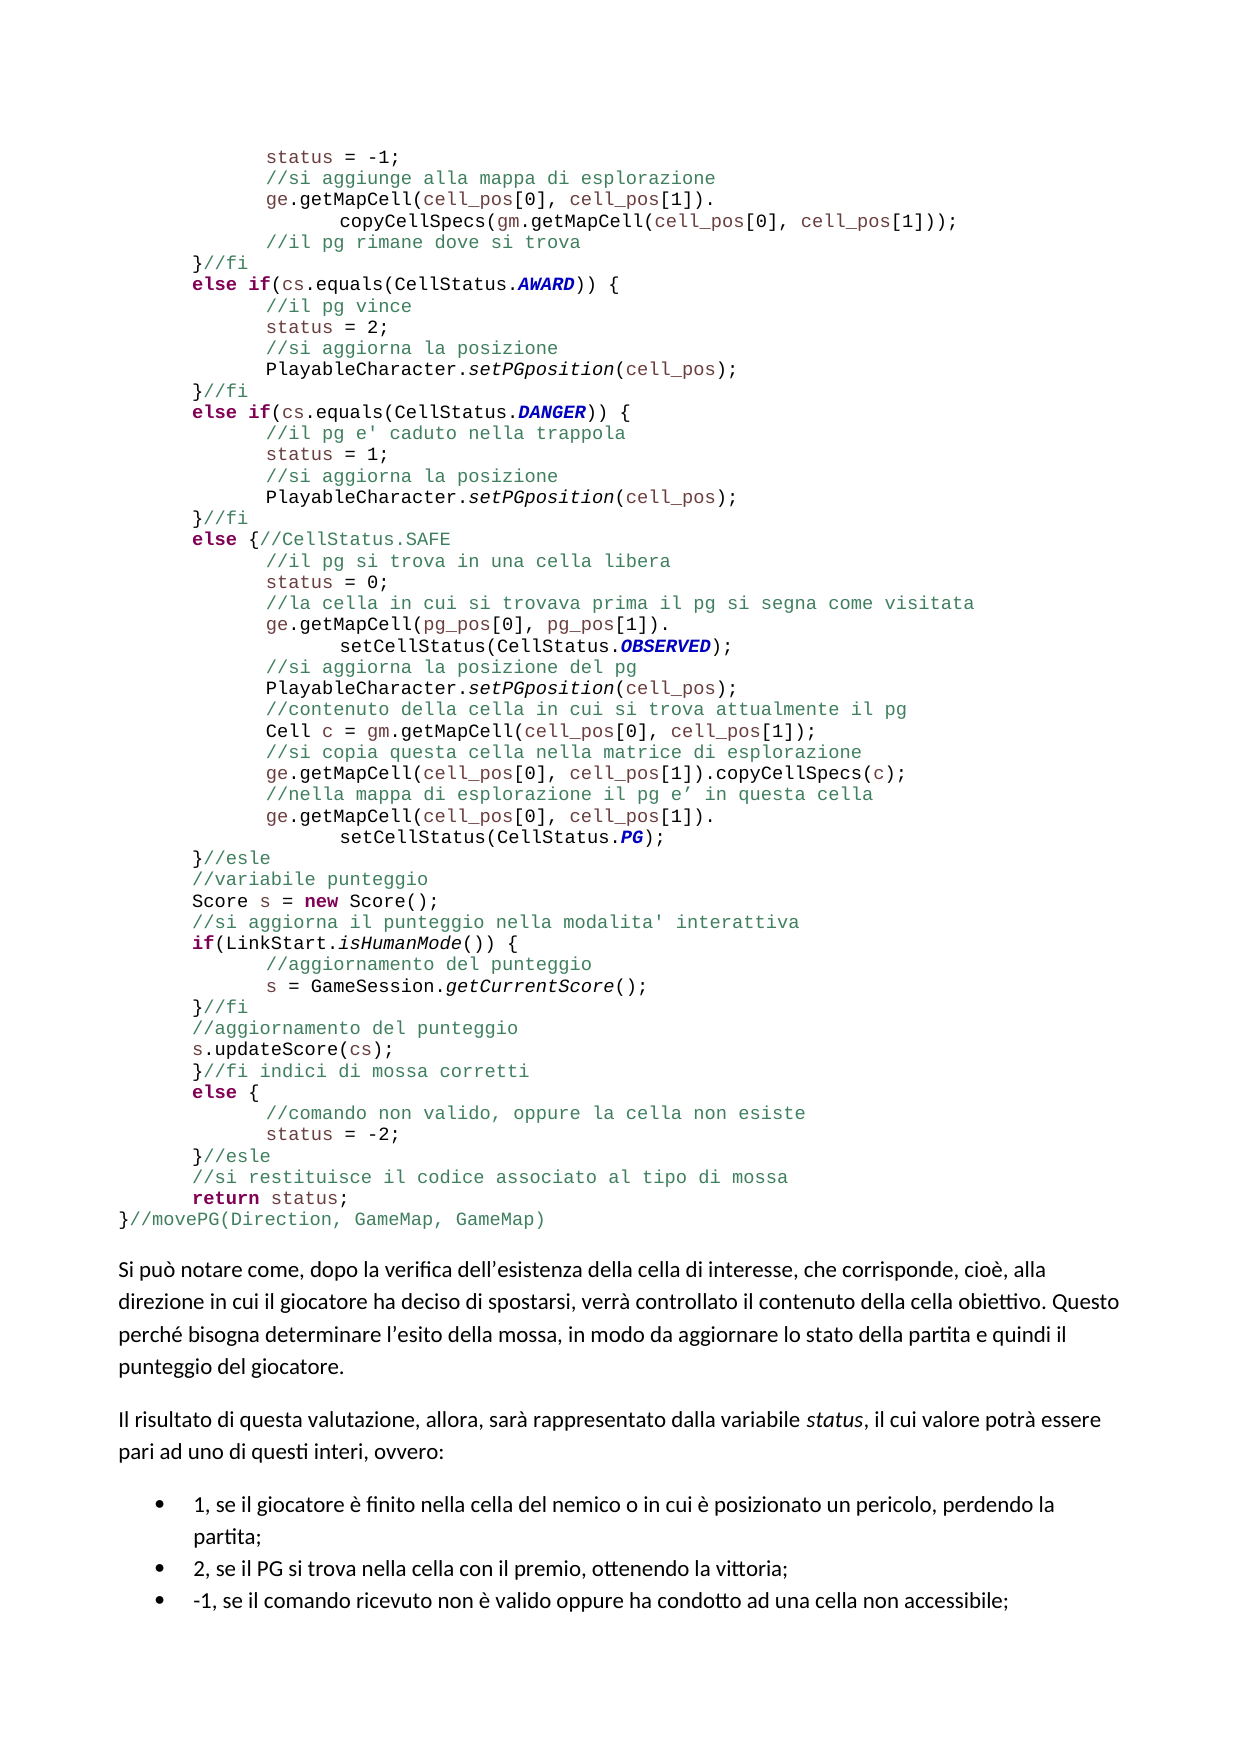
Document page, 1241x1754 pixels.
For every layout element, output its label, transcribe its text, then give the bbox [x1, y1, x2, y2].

text //contenuto della cella in cui si trova attualmente il pg [118, 700, 1122, 721]
text return status; [118, 1189, 1122, 1210]
text PlayableCharacter.setPGposition(cell_pos); [118, 360, 1122, 381]
list 1, se il giocatore è finito nella cella del nemico o in cui è posizionato un pericolo, perdendo la partita; [156, 1490, 1122, 1550]
text status = -1; [118, 148, 1122, 169]
text //si aggiunge alla mappa di esplorazione [118, 169, 1122, 190]
text if(LinkStart.isHumanMode()) { [118, 934, 1122, 955]
text else { [118, 1083, 1122, 1104]
text PlayableCharacter.setPGposition(cell_pos); [118, 488, 1122, 509]
text setCellStatus(CellStatus.PG); [266, 828, 1122, 849]
text ge.getMapCell(cell_pos[0], cell_pos[1]). [118, 190, 1122, 211]
text Score s = new Score(); [118, 891, 1122, 913]
text //si aggiorna la posizione [118, 339, 1122, 360]
text //nella mappa di esplorazione il pg e’ in questa cella [118, 785, 1122, 806]
text }//fi [118, 509, 1122, 530]
text status = -2; [118, 1125, 1122, 1146]
text else {//CellStatus.SAFE [118, 530, 1122, 551]
text //la cella in cui si trovava prima il pg si segna come visitata [118, 594, 1122, 615]
text Cell c = gm.getMapCell(cell_pos[0], cell_pos[1]); [118, 721, 1122, 743]
text }//fi [118, 381, 1122, 403]
text copyCellSpecs(gm.getMapCell(cell_pos[0], cell_pos[1])); [266, 211, 1122, 233]
text //il pg vince [266, 296, 1122, 318]
text status = 0; [118, 573, 1122, 594]
text else if(cs.equals(CellStatus.AWARD)) { [118, 275, 1122, 296]
text //il pg rimane dove si trova [118, 233, 1122, 254]
text //il pg e' caduto nella trappola [118, 424, 1122, 445]
text PlayableCharacter.setPGposition(cell_pos); [118, 679, 1122, 700]
text //il pg si trova in una cella libera [118, 551, 1122, 573]
text //aggiornamento del punteggio [118, 955, 1122, 976]
text Si può notare come, dopo la verifica dell’esistenza della cella di interesse, che corrisponde, cioè, alla direzione in cui il giocatore ha deciso di spostarsi, verrà controllato il contenuto della cella obiettivo. Questo perché bisogna determinare l’esito della mossa, in modo da aggiornare lo stato della partita e quindi il punteggio del giocatore. [118, 1255, 1122, 1380]
text else if(cs.equals(CellStatus.DANGER)) { [118, 403, 1122, 424]
text //si restituisce il codice associato al tipo di mossa [118, 1168, 1122, 1189]
text //si aggiorna la posizione [118, 466, 1122, 488]
text //si aggiorna la posizione del pg [118, 658, 1122, 679]
text }//esle [118, 849, 1122, 870]
text }//fi [118, 998, 1122, 1019]
list 2, se il PG si trova nella cella con il premio, ottenendo la vittoria; [156, 1554, 1122, 1582]
text ge.getMapCell(cell_pos[0], cell_pos[1]).copyCellSpecs(c); [118, 764, 1122, 785]
text s.updateScore(cs); [118, 1040, 1122, 1061]
text }//fi [118, 254, 1122, 275]
text //variabile punteggio [118, 870, 1122, 891]
text ge.getMapCell(pg_pos[0], pg_pos[1]). [118, 615, 1122, 636]
text //aggiornamento del punteggio [118, 1019, 1122, 1040]
text //si aggiorna il punteggio nella modalita' interattiva [118, 913, 1122, 934]
text setCellStatus(CellStatus.OBSERVED); [266, 636, 1122, 658]
text ge.getMapCell(cell_pos[0], cell_pos[1]). [118, 806, 1122, 828]
text status = 2; [118, 318, 1122, 339]
text //si copia questa cella nella matrice di esplorazione [118, 743, 1122, 764]
text s = GameSession.getCurrentScore(); [118, 976, 1122, 998]
list -1, se il comando ricevuto non è valido oppure ha condotto ad una cella non accessibile; [156, 1587, 1122, 1615]
text status = 1; [118, 445, 1122, 466]
text //comando non valido, oppure la cella non esiste [118, 1104, 1122, 1125]
text }//fi indici di mossa corretti [118, 1061, 1122, 1083]
text }//esle [118, 1146, 1122, 1168]
text }//movePG(Direction, GameMap, GameMap) [118, 1210, 1122, 1231]
text Il risultato di questa valutazione, allora, sarà rappresentato dalla variabile status, il cui valore potrà essere pari ad uno di questi interi, ovvero: [118, 1405, 1122, 1465]
